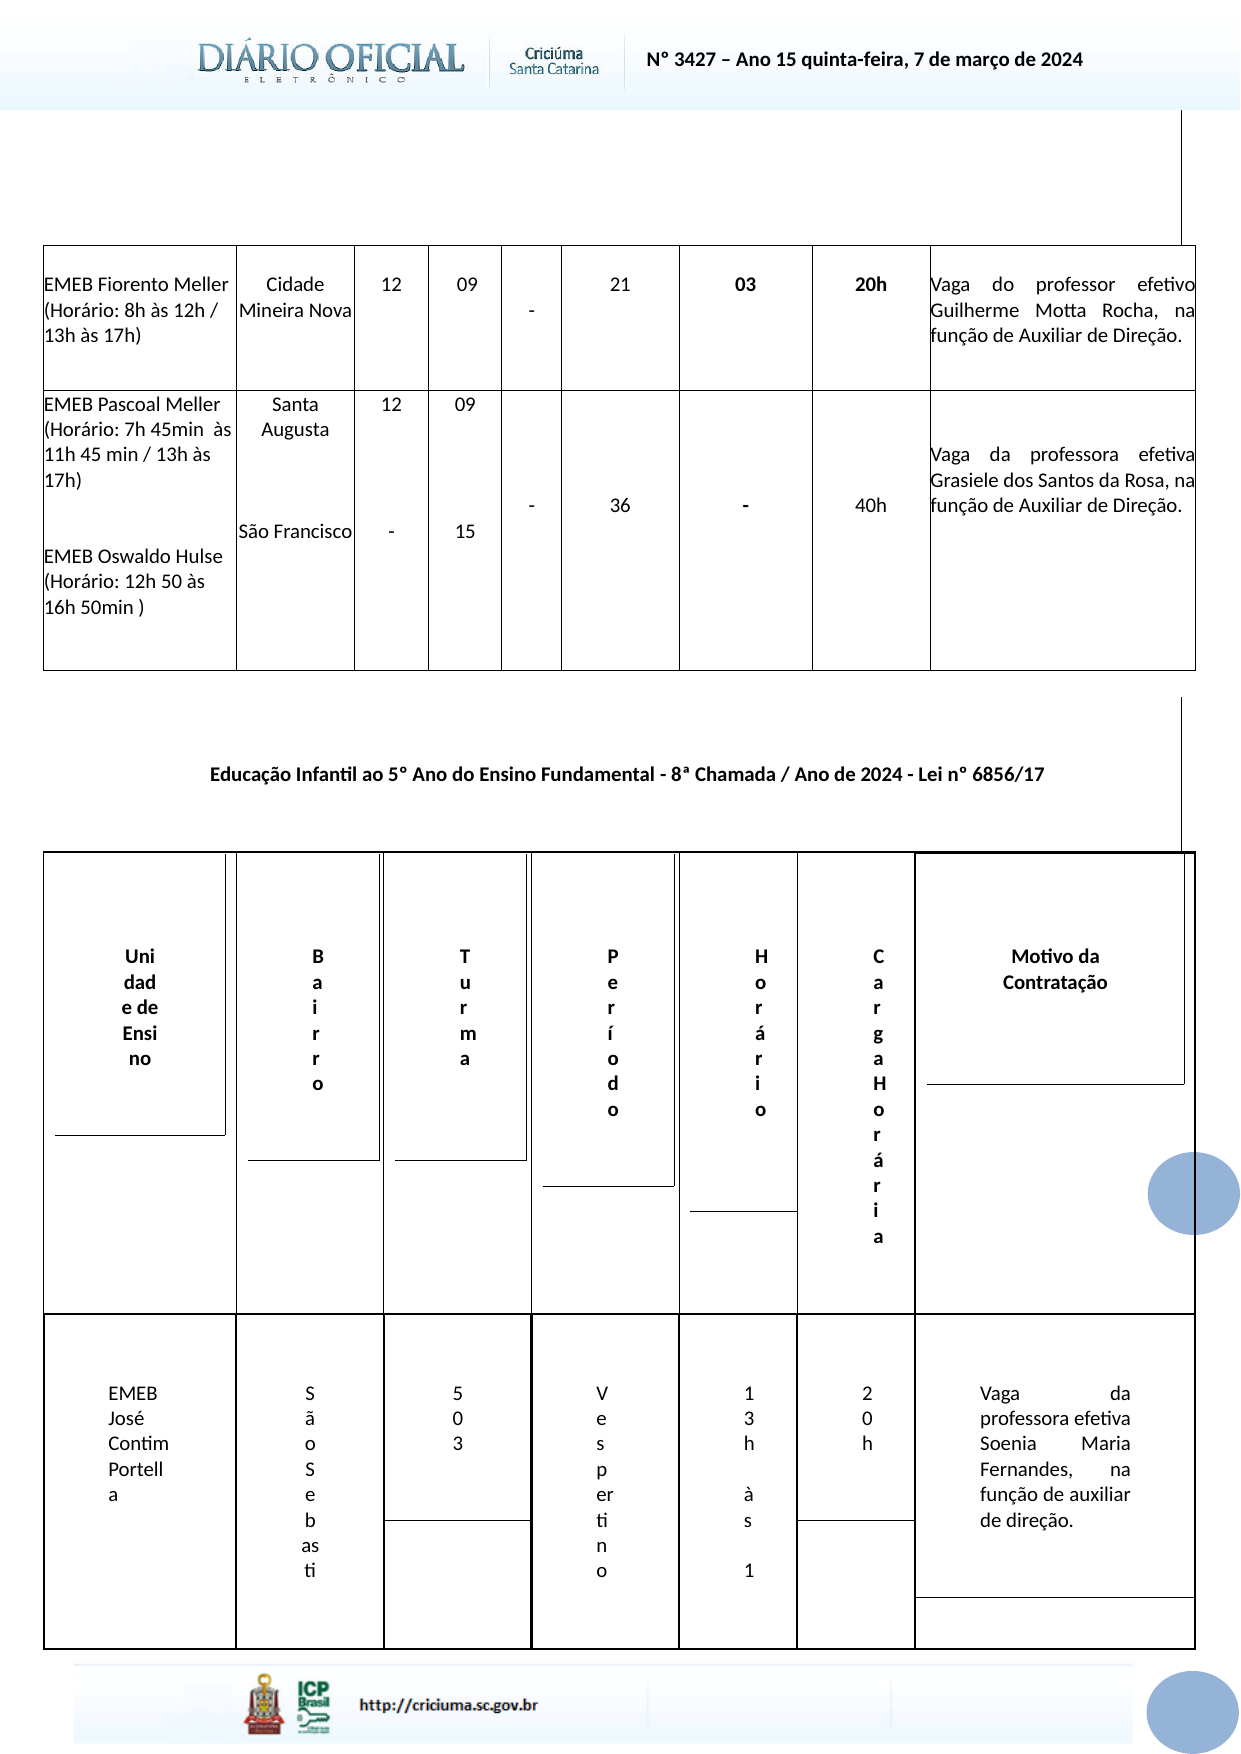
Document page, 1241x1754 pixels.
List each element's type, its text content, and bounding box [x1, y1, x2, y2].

table_cell EMEB Fiorento Meller (Horário: 8h às 12h / 13h às 17h) [44, 246, 236, 390]
table_cell 20h [798, 1315, 914, 1520]
table_header Motivo da Contratação [916, 854, 1194, 1313]
table_cell [916, 1598, 1194, 1648]
table_cell 12 - [355, 391, 428, 670]
table_cell Cidade Mineira Nova [237, 246, 354, 390]
table_cell - [680, 391, 812, 670]
table_cell [798, 1521, 914, 1648]
table_cell 12 [355, 246, 428, 390]
table_header Período [532, 853, 679, 1313]
table_cell 21 [562, 246, 679, 390]
table_cell - [502, 391, 561, 670]
table_cell São Sebasti [237, 1315, 383, 1648]
table_cell 09 15 [429, 391, 501, 670]
table_cell EMEB Pascoal Meller (Horário: 7h 45min às 11h 45 min / 13h às 17h) EMEB Oswaldo Hulse (Horário: 12h 50 às 16h 50min ) [44, 391, 236, 670]
table_cell Vaga da professora efetiva Grasiele dos Santos da Rosa, na função de Auxiliar de Direção. [931, 391, 1195, 670]
table_cell 20h [813, 246, 930, 390]
table_cell 36 [562, 391, 679, 670]
table_cell Vaga do professor efetivo Guilherme Motta Rocha, na função de Auxiliar de Direção. [931, 246, 1195, 390]
table_header Unidade de Ensino [44, 853, 236, 1313]
table_cell 13h às 1 [680, 1315, 796, 1648]
table_header Bairro [237, 853, 383, 1313]
table_cell 09 [429, 246, 501, 390]
table_header Horário [680, 853, 797, 1313]
table_cell 40h [813, 391, 930, 670]
table_header Carga Horária [798, 853, 914, 1313]
table_cell EMEB José Contim Portella [45, 1315, 235, 1648]
table_cell Vaga da professora efetiva Soenia Maria Fernandes, na função de auxiliar de direção. [916, 1315, 1194, 1597]
table_cell 03 [680, 246, 812, 390]
table_header Turma [384, 853, 531, 1313]
table_cell [385, 1521, 530, 1648]
table_cell Vespertino [533, 1315, 678, 1648]
text Educação Infantil ao 5º Ano do Ensino Fundamental - 8ª Chamada / Ano de 2024 - Lei nº 6856/17 [74, 697, 1181, 851]
table_cell - [502, 246, 561, 390]
table_cell Santa Augusta São Francisco [237, 391, 354, 670]
table_cell 503 [385, 1315, 530, 1520]
